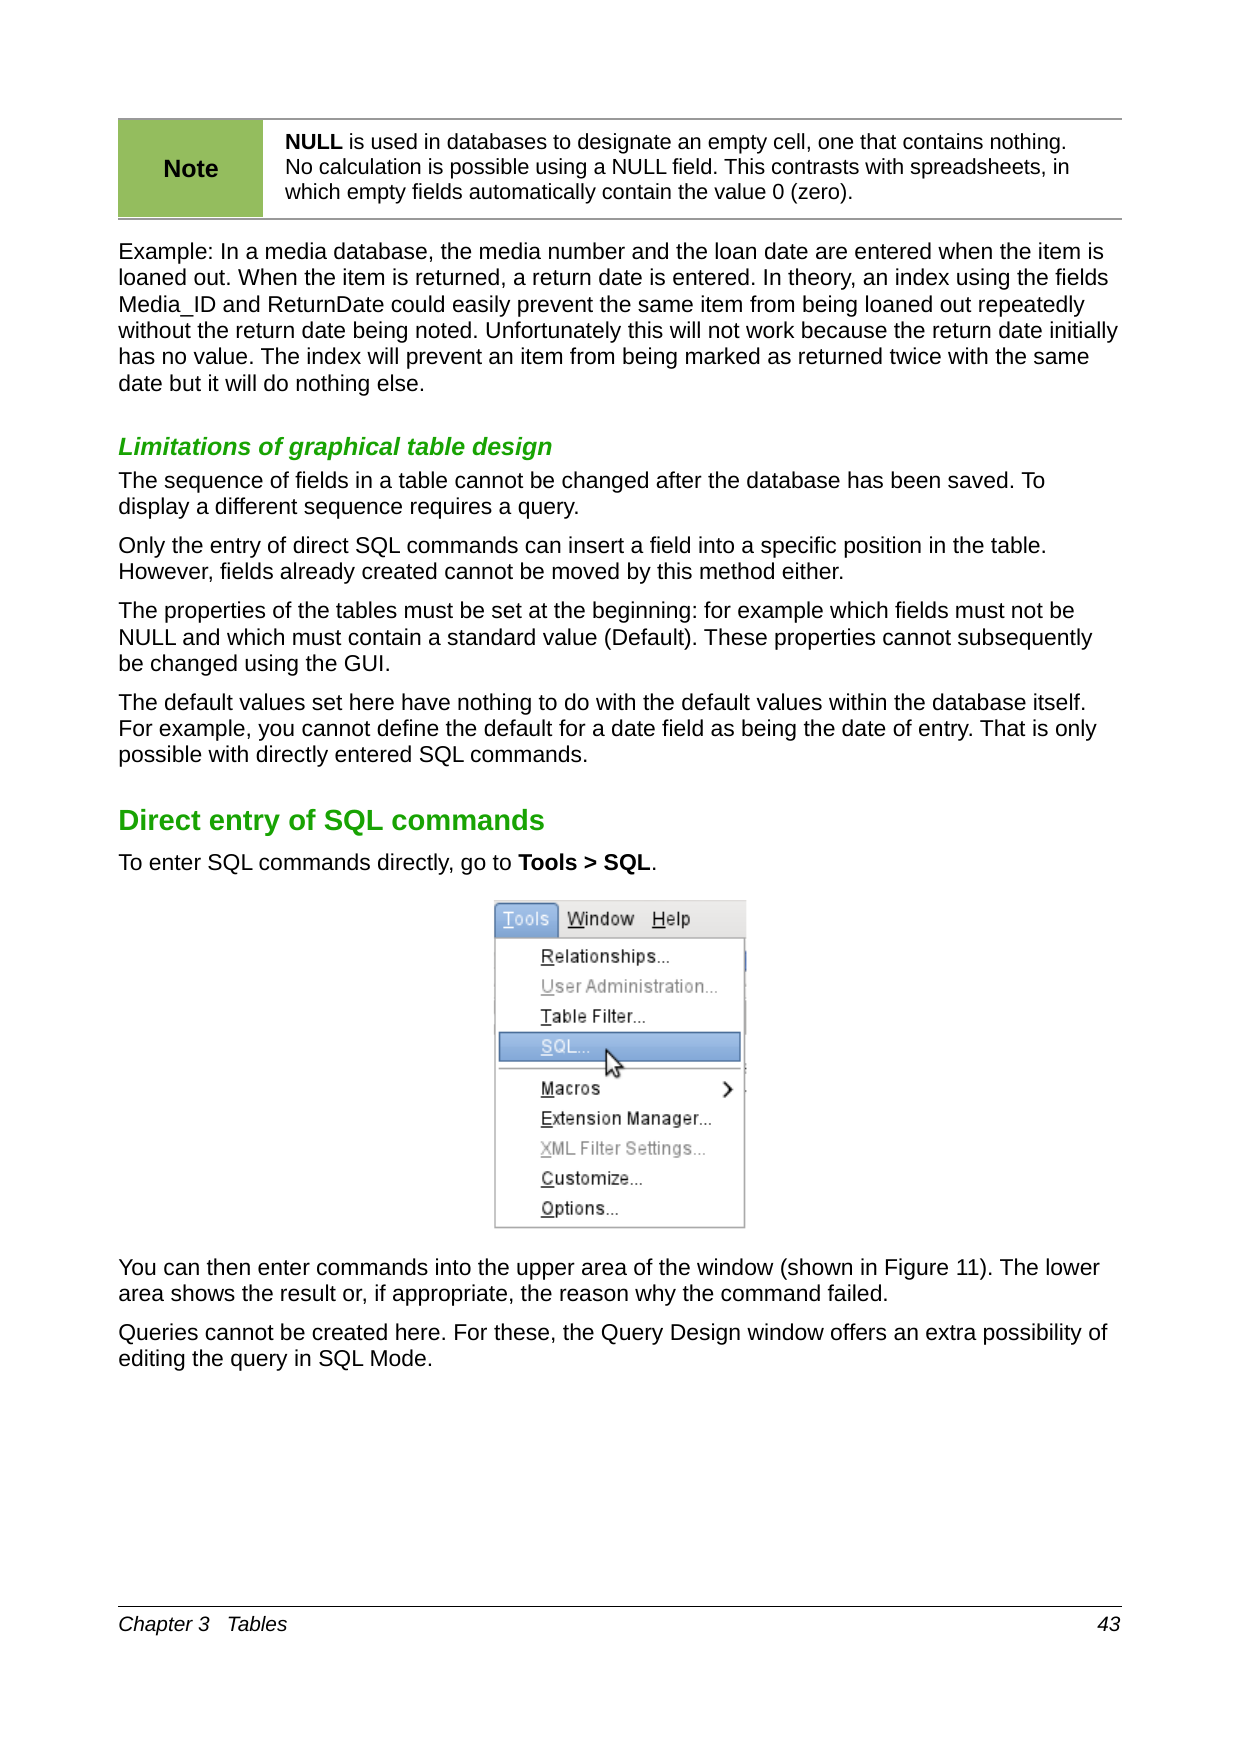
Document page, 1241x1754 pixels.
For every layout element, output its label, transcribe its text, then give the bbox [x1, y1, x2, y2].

table_header Note [118, 120, 263, 217]
subtitle Direct entry of SQL commands [118, 803, 1122, 837]
text The default values set here have nothing to do with the default values within the database itself. For example, you cannot define the default for a date field as being the date of entry. That is only possible with directly entered SQL commands. [118, 689, 1122, 768]
text To enter SQL commands directly, go to Tools > SQL. [118, 849, 1122, 876]
text Queries cannot be created here. For these, the Query Design window offers an extra possibility of editing the query in SQL Mode. [118, 1319, 1122, 1372]
text Only the entry of direct SQL commands can insert a field into a specific position in the table. However, fields already created cannot be moved by this method either. [118, 532, 1122, 584]
table_header NULL is used in databases to designate an empty cell, one that contains nothing. No calculation is possible using a NULL field. This contrasts with spreadsheets, in which empty fields automatically contain the value 0 (zero). [264, 120, 1122, 217]
subtitle Limitations of graphical table design [118, 431, 1122, 460]
text Example: In a media database, the media number and the loan date are entered when the item is loaned out. When the item is returned, a return date is entered. In theory, an index using the fields Media_ID and ReturnDate could easily prevent the same item from being loaned out repeatedly without the return date being noted. Unfortunately this will not work because the return date initially has no value. The index will prevent an item from being marked as returned twice with the same date but it will do nothing else. [118, 238, 1122, 396]
text The properties of the tables must be set at the beginning: for example which fields must not be NULL and which must contain a standard value (Default). These properties cannot subsequently be changed using the GUI. [118, 597, 1122, 676]
text The sequence of fields in a table cannot be changed after the database has been saved. To display a different sequence requires a query. [118, 467, 1122, 519]
text You can then enter commands into the upper area of the window (shown in Figure 11). The lower area shows the result or, if appropriate, the reason why the command failed. [118, 1254, 1122, 1306]
picture [493, 900, 747, 1230]
